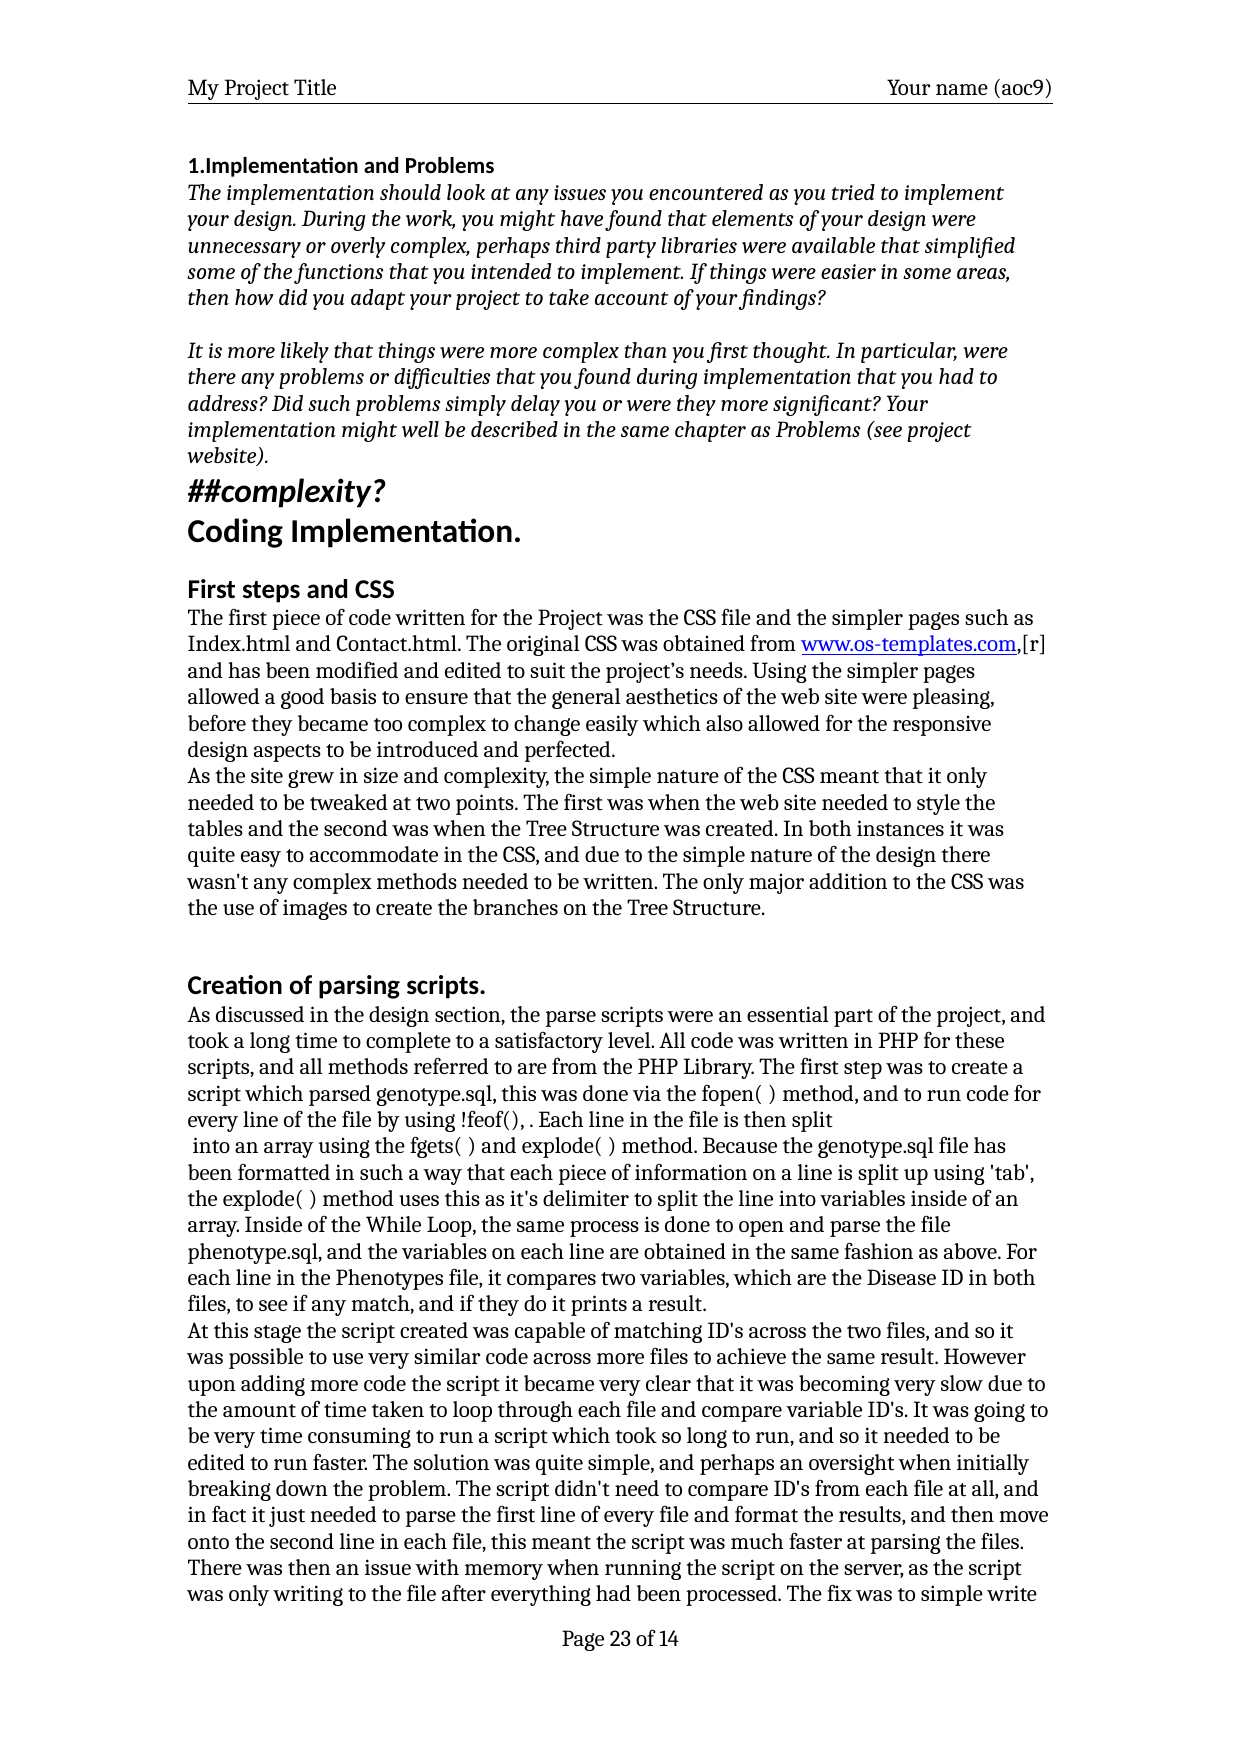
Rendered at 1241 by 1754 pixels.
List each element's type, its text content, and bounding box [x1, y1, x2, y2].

text It is more likely that things were more complex than you first thought. In particular, were there any problems or difficulties that you found during implementation that you had to address? Did such problems simply delay you or were they more significant? Your implementation might well be described in the same chapter as Problems (see project website). [187, 338, 1053, 469]
text Coding Implementation. [187, 510, 1053, 551]
text The implementation should look at any issues you encountered as you tried to implement your design. During the work, you might have found that elements of your design were unnecessary or overly complex, perhaps third party libraries were available that simplified some of the functions that you intended to implement. If things were easier in some areas, then how did you adapt your project to take account of your findings? [187, 180, 1053, 311]
text There was then an issue with memory when running the script on the server, as the script was only writing to the file after everything had been processed. The fix was to simple write [187, 1555, 1053, 1607]
subtitle First steps and CSS [187, 572, 1053, 605]
text As the site grew in size and complexity, the simple nature of the CSS meant that it only needed to be tweaked at two points. The first was when the web site needed to style the tables and the second was when the Tree Structure was created. In both instances it was quite easy to accommodate in the CSS, and due to the simple nature of the design there wasn't any complex methods needed to be written. The only major addition to the CSS was the use of images to create the branches on the Tree Structure. [187, 763, 1053, 921]
text At this stage the script created was capable of matching ID's across the two files, and so it was possible to use very similar code across more files to achieve the same result. However upon adding more code the script it became very clear that it was becoming very slow due to the amount of time taken to loop through each file and compare variable ID's. It was going to be very time consuming to run a script which took so long to run, and so it needed to be edited to run faster. The solution was quite simple, and perhaps an oversight when initially breaking down the problem. The script didn't need to compare ID's from each file at all, and in fact it just needed to parse the first line of every file and format the results, and then move onto the second line in each file, this meant the script was much faster at parsing the files. [187, 1318, 1053, 1555]
subtitle Creation of parsing scripts. [187, 968, 1053, 1001]
text The first piece of code written for the Project was the CSS file and the simpler pages such as Index.html and Contact.html. The original CSS was obtained from www.os-templates.com,[r] and has been modified and edited to suit the project’s needs. Using the simpler pages allowed a good basis to ensure that the general aesthetics of the web site were pleasing, before they became too complex to change easily which also allowed for the responsive design aspects to be introduced and perfected. [187, 605, 1053, 763]
subtitle Implementation and Problems [187, 152, 1053, 180]
text ##complexity? [187, 469, 1053, 510]
text As discussed in the design section, the parse scripts were an essential part of the project, and took a long time to complete to a satisfactory level. All code was written in PHP for these scripts, and all methods referred to are from the PHP Library. The first step was to create a script which parsed genotype.sql, this was done via the fopen( ) method, and to run code for every line of the file by using !feof(), . Each line in the file is then split [187, 1001, 1053, 1133]
text into an array using the fgets( ) and explode( ) method. Because the genotype.sql file has been formatted in such a way that each piece of information on a line is split up using 'tab', the explode( ) method uses this as it's delimiter to split the line into variables inside of an array. Inside of the While Loop, the same process is done to open and parse the file phenotype.sql, and the variables on each line are obtained in the same fashion as above. For each line in the Phenotypes file, it compares two variables, which are the Disease ID in both files, to see if any match, and if they do it prints a result. [187, 1133, 1053, 1318]
